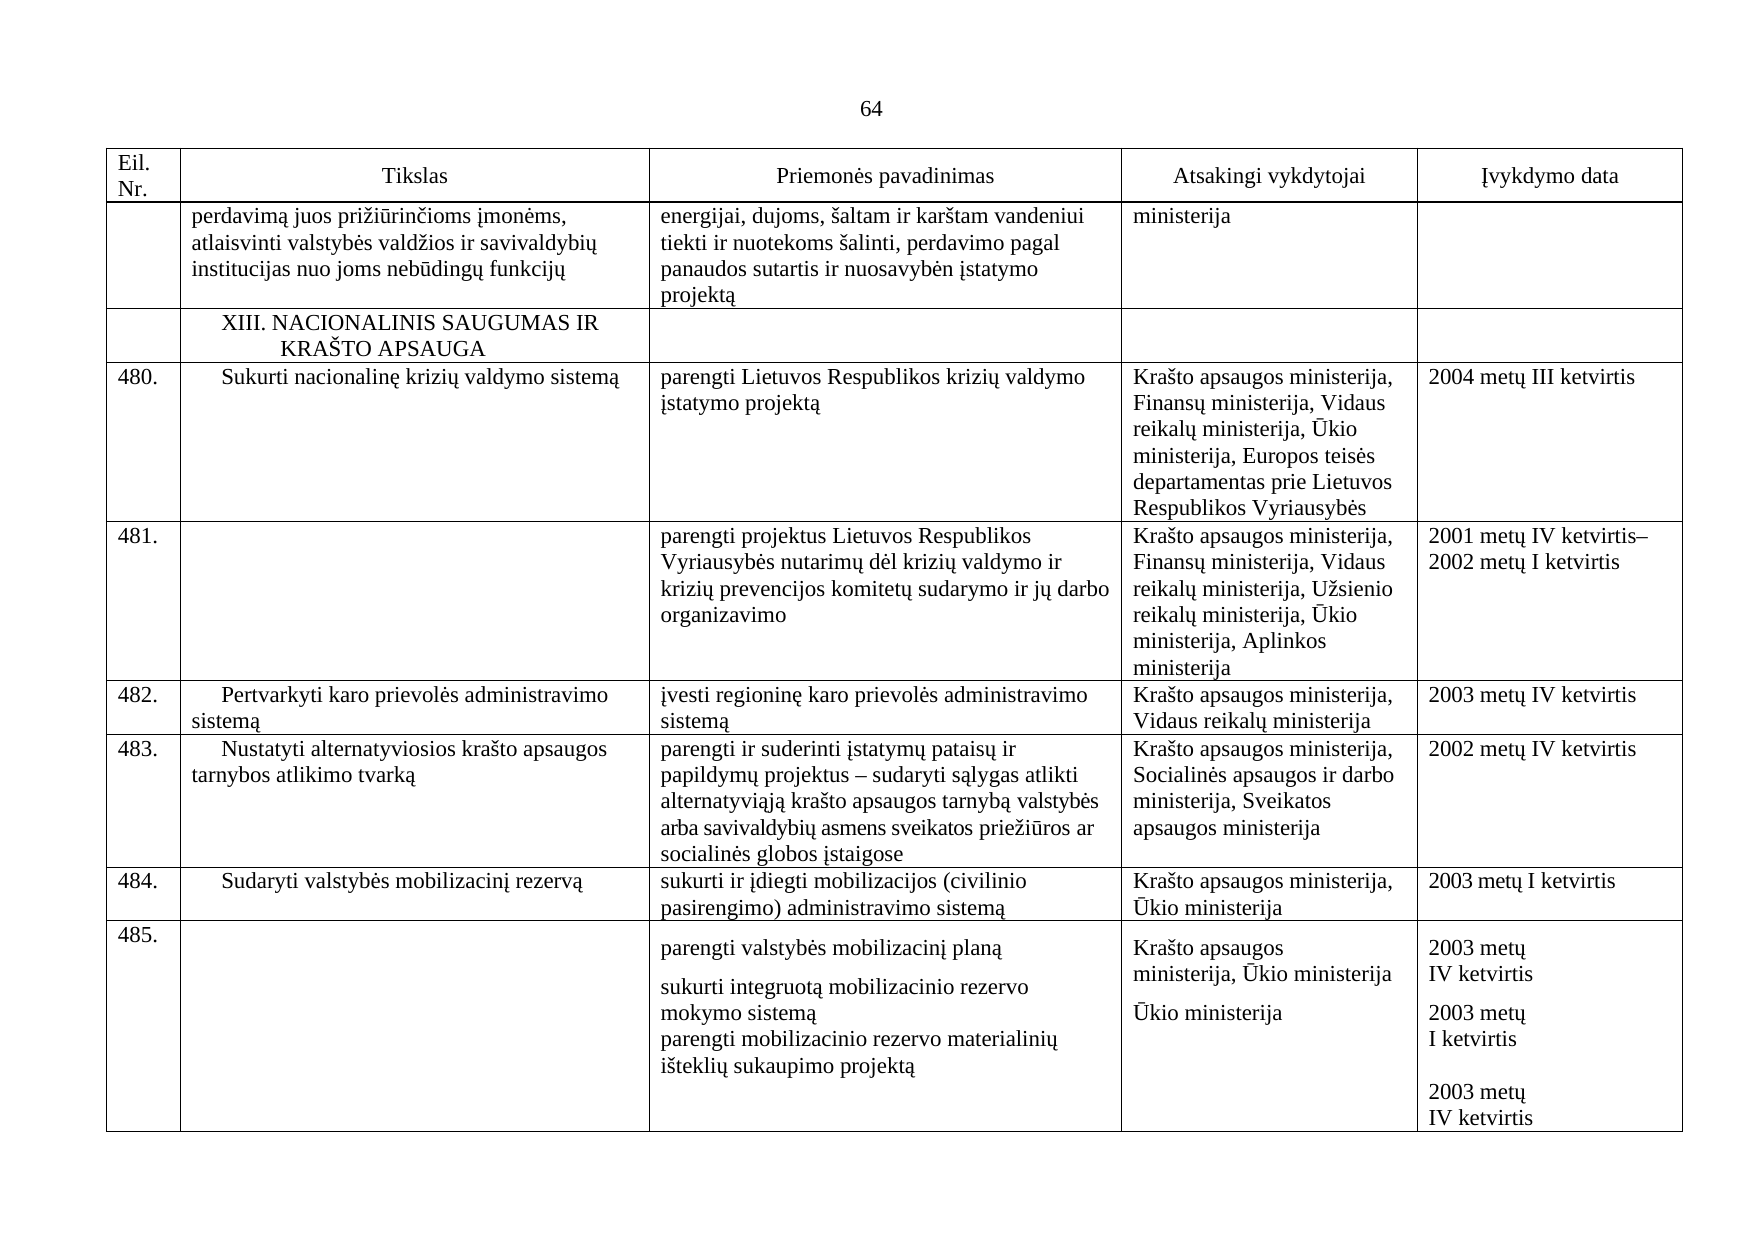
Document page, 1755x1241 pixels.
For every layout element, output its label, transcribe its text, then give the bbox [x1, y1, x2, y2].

table_cell Krašto apsaugos ministerija, Ūkio ministerija Ūkio ministerija [1122, 921, 1417, 1131]
table_cell Sudaryti valstybės mobilizacinį rezervą [181, 868, 649, 920]
table_cell perdavimą juos prižiūrinčioms įmonėms, atlaisvinti valstybės valdžios ir savivaldybių institucijas nuo joms nebūdingų funkcijų [181, 203, 649, 308]
table_cell ministerija [1122, 203, 1417, 308]
table_header Priemonės pavadinimas [650, 149, 1121, 201]
table_cell Pertvarkyti karo prievolės administravimo sistemą [181, 681, 649, 734]
table_cell Krašto apsaugos ministerija, Finansų ministerija, Vidaus reikalų ministerija, Ūkio ministerija, Europos teisės departamentas prie Lietuvos Respublikos Vyriausybės [1122, 363, 1417, 521]
table_cell [1418, 203, 1682, 308]
table_cell sukurti ir įdiegti mobilizacijos (civilinio pasirengimo) administravimo sistemą [650, 868, 1121, 920]
table_cell Sukurti nacionalinę krizių valdymo sistemą [181, 363, 649, 521]
table_cell įvesti regioninę karo prievolės administravimo sistemą [650, 681, 1121, 734]
table_cell energijai, dujoms, šaltam ir karštam vandeniui tiekti ir nuotekoms šalinti, perdavimo pagal panaudos sutartis ir nuosavybėn įstatymo projektą [650, 203, 1121, 308]
table_cell [107, 203, 180, 308]
table_cell parengti ir suderinti įstatymų pataisų ir papildymų projektus – sudaryti sąlygas atlikti alternatyviąją krašto apsaugos tarnybą valstybės arba savivaldybių asmens sveikatos priežiūros ar socialinės globos įstaigose [650, 735, 1121, 867]
table_cell [1122, 309, 1417, 362]
table_cell Krašto apsaugos ministerija, Finansų ministerija, Vidaus reikalų ministerija, Užsienio reikalų ministerija, Ūkio ministerija, Aplinkos ministerija [1122, 522, 1417, 680]
table_cell XIII. NACIONALINIS SAUGUMAS IR KRAŠTO APSAUGA [181, 309, 649, 362]
table_header Atsakingi vykdytojai [1122, 149, 1417, 201]
table_header Įvykdymo data [1418, 149, 1682, 201]
table_cell Nustatyti alternatyviosios krašto apsaugos tarnybos atlikimo tvarką [181, 735, 649, 867]
table_cell 2003 metų I ketvirtis [1418, 868, 1682, 920]
table_cell parengti Lietuvos Respublikos krizių valdymo įstatymo projektą [650, 363, 1121, 521]
table_cell 2001 metų IV ketvirtis–2002 metų I ketvirtis [1418, 522, 1682, 680]
table_cell [181, 522, 649, 680]
table_cell [107, 363, 180, 521]
table_cell [1418, 309, 1682, 362]
table_cell [181, 921, 649, 1131]
table_cell [107, 735, 180, 867]
table_cell 2003 metų IV ketvirtis 2003 metų I ketvirtis 2003 metų IV ketvirtis [1418, 921, 1682, 1131]
table_cell [107, 921, 180, 1131]
table_cell 2003 metų IV ketvirtis [1418, 681, 1682, 734]
table_cell [107, 868, 180, 920]
table_cell parengti projektus Lietuvos Respublikos Vyriausybės nutarimų dėl krizių valdymo ir krizių prevencijos komitetų sudarymo ir jų darbo organizavimo [650, 522, 1121, 680]
table_cell 2002 metų IV ketvirtis [1418, 735, 1682, 867]
table_cell Krašto apsaugos ministerija, Vidaus reikalų ministerija [1122, 681, 1417, 734]
table_header Tikslas [181, 149, 649, 201]
table_cell parengti valstybės mobilizacinį planą sukurti integruotą mobilizacinio rezervo mokymo sistemą parengti mobilizacinio rezervo materialinių išteklių sukaupimo projektą [650, 921, 1121, 1131]
table_cell [107, 309, 180, 362]
table_cell Krašto apsaugos ministerija, Ūkio ministerija [1122, 868, 1417, 920]
table_header Eil. Nr. [107, 149, 180, 201]
table_cell [650, 309, 1121, 362]
table_cell [107, 681, 180, 734]
table_cell [107, 522, 180, 680]
table_cell Krašto apsaugos ministerija, Socialinės apsaugos ir darbo ministerija, Sveikatos apsaugos ministerija [1122, 735, 1417, 867]
table_cell 2004 metų III ketvirtis [1418, 363, 1682, 521]
